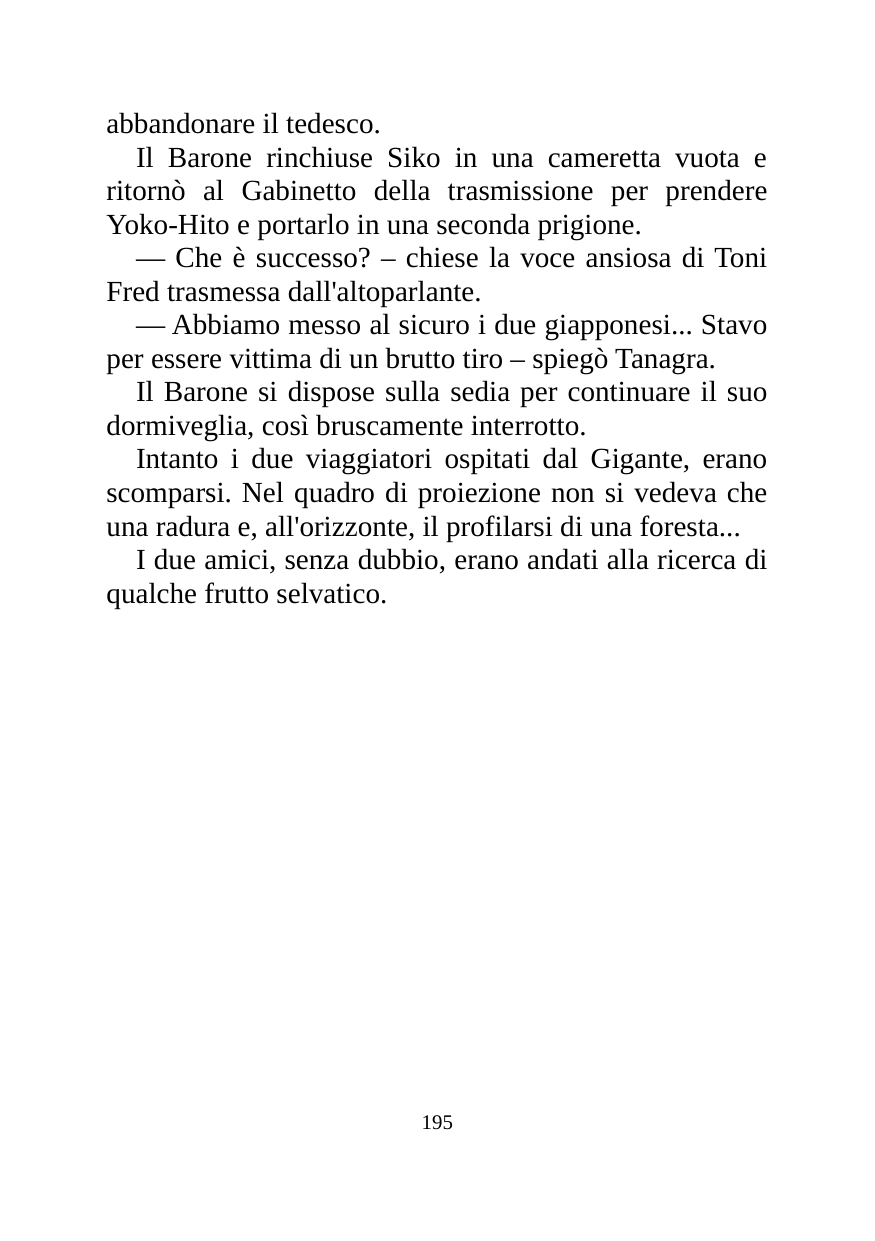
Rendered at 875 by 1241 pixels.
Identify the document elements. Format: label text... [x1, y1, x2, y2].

text — Che è successo? – chiese la voce ansiosa di Toni Fred trasmessa dall'altoparlante. [106, 240, 768, 307]
text Il Barone rinchiuse Siko in una cameretta vuota e ritornò al Gabinetto della trasmissione per prendere Yoko-Hito e portarlo in una seconda prigione. [106, 140, 768, 240]
text — Abbiamo messo al sicuro i due giapponesi... Stavo per essere vittima di un brutto tiro – spiegò Tanagra. [106, 307, 768, 374]
text I due amici, senza dubbio, erano andati alla ricerca di qualche frutto selvatico. [106, 542, 768, 609]
text abbandonare il tedesco. [106, 106, 768, 140]
text Intanto i due viaggiatori ospitati dal Gigante, erano scomparsi. Nel quadro di proiezione non si vedeva che una radura e, all'orizzonte, il profilarsi di una foresta... [106, 442, 768, 542]
text Il Barone si dispose sulla sedia per continuare il suo dormiveglia, così bruscamente interrotto. [106, 374, 768, 442]
